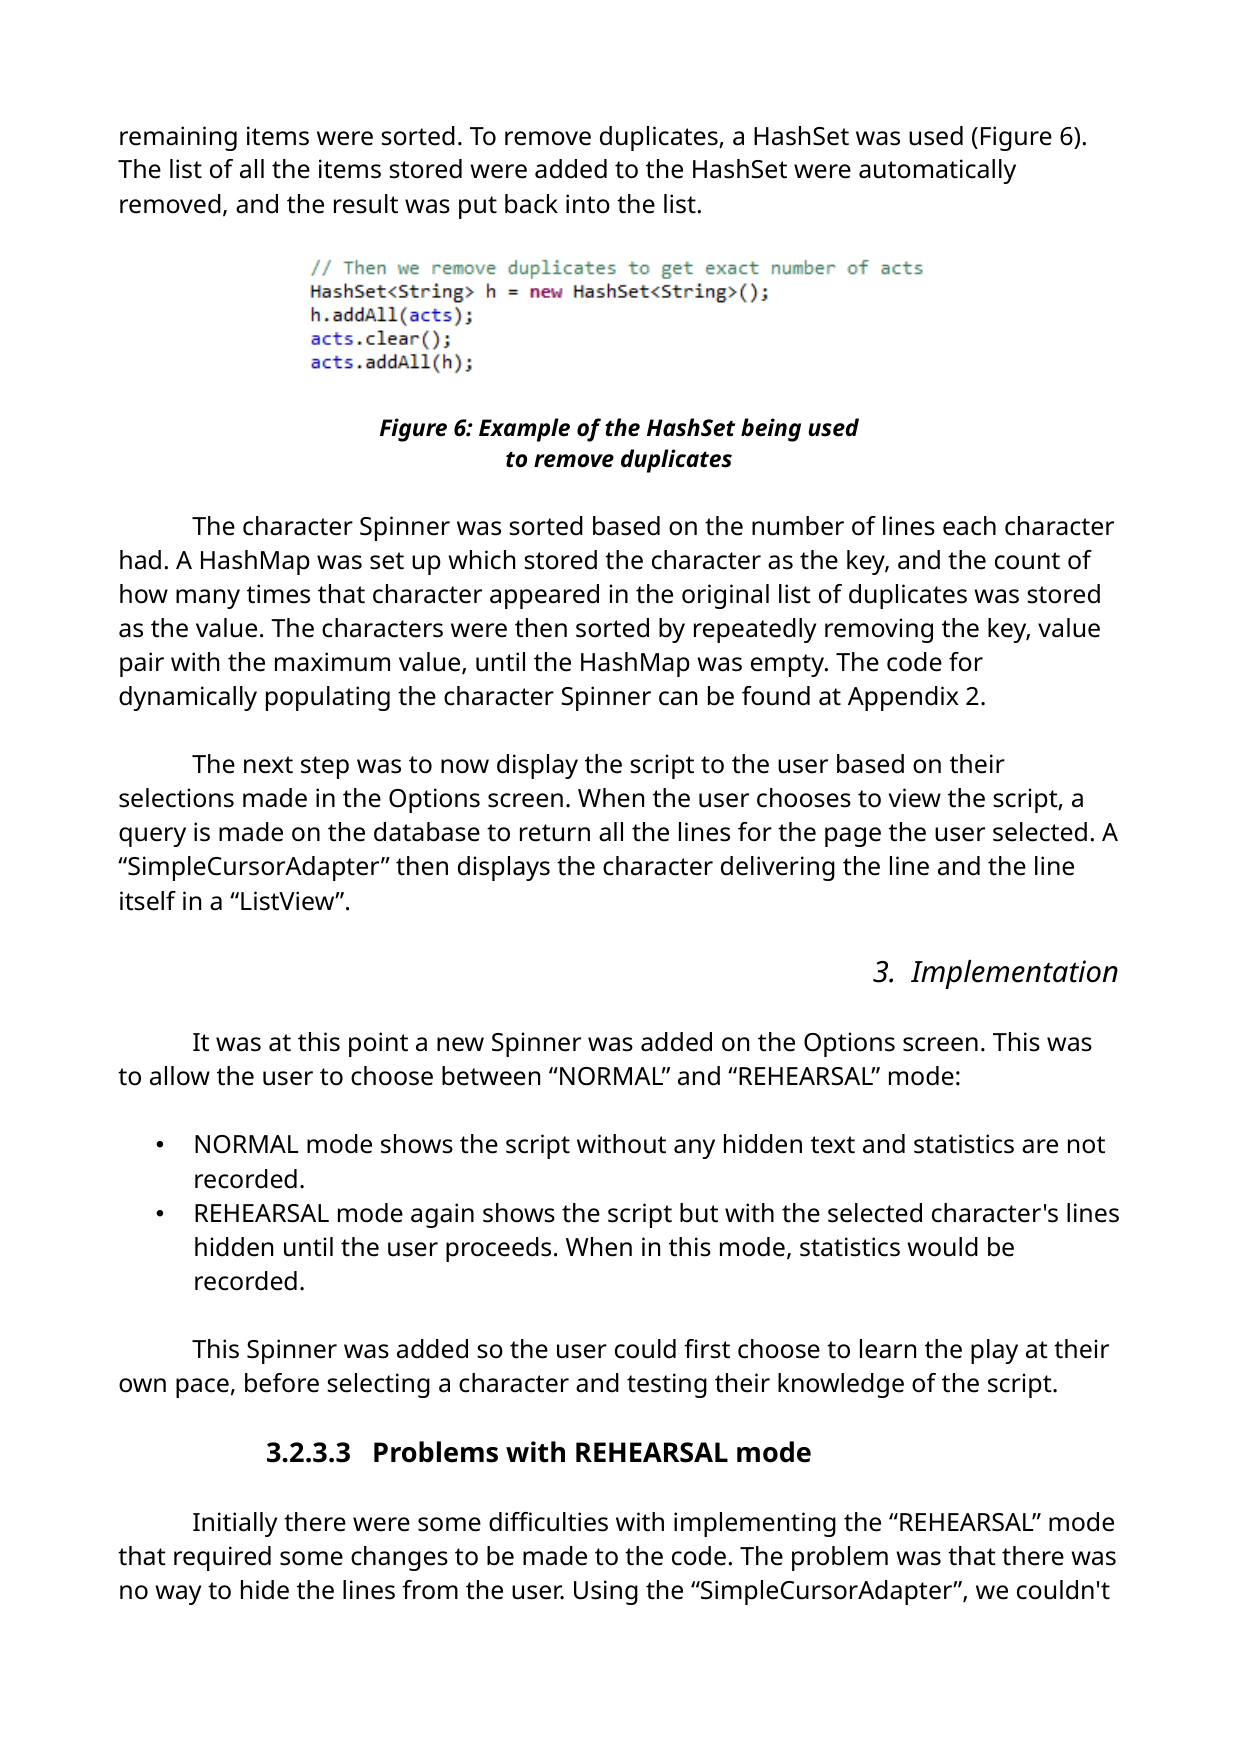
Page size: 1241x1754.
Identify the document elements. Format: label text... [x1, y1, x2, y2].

text The next step was to now display the script to the user based on their selections made in the Options screen. When the user chooses to view the script, a query is made on the database to return all the lines for the page the user selected. A “SimpleCursorAdapter” then displays the character delivering the line and the line itself in a “ListView”. [118, 747, 1122, 917]
text to remove duplicates [118, 443, 1122, 474]
text 3.2.3.3 Problems with REHEARSAL mode [118, 1434, 1122, 1471]
text Initially there were some difficulties with implementing the “REHEARSAL” mode that required some changes to be made to the code. The problem was that there was no way to hide the lines from the user. Using the “SimpleCursorAdapter”, we couldn't [118, 1505, 1122, 1607]
text It was at this point a new Spinner was added on the Options screen. This was to allow the user to choose between “NORMAL” and “REHEARSAL” mode: [118, 1025, 1122, 1093]
text The character Spinner was sorted based on the number of lines each character had. A HashMap was set up which stored the character as the key, and the count of how many times that character appeared in the original list of duplicates was stored as the value. The characters were then sorted by repeatedly removing the key, value pair with the maximum value, until the HashMap was empty. The code for dynamically populating the character Spinner can be found at Appendix 2. [118, 508, 1122, 713]
text Figure 6: Example of the HashSet being used [118, 412, 1122, 443]
picture [309, 254, 932, 378]
text 3. Implementation [118, 951, 1122, 991]
text This Spinner was added so the user could first choose to learn the play at their own pace, before selecting a character and testing their knowledge of the script. [118, 1332, 1122, 1400]
list NORMAL mode shows the script without any hidden text and statistics are not recorded. [156, 1127, 1122, 1195]
list REHEARSAL mode again shows the script but with the selected character's lines hidden until the user proceeds. When in this mode, statistics would be recorded. [156, 1195, 1122, 1297]
text remaining items were sorted. To remove duplicates, a HashSet was used (Figure 6). The list of all the items stored were added to the HashSet were automatically removed, and the result was put back into the list. [118, 118, 1122, 220]
